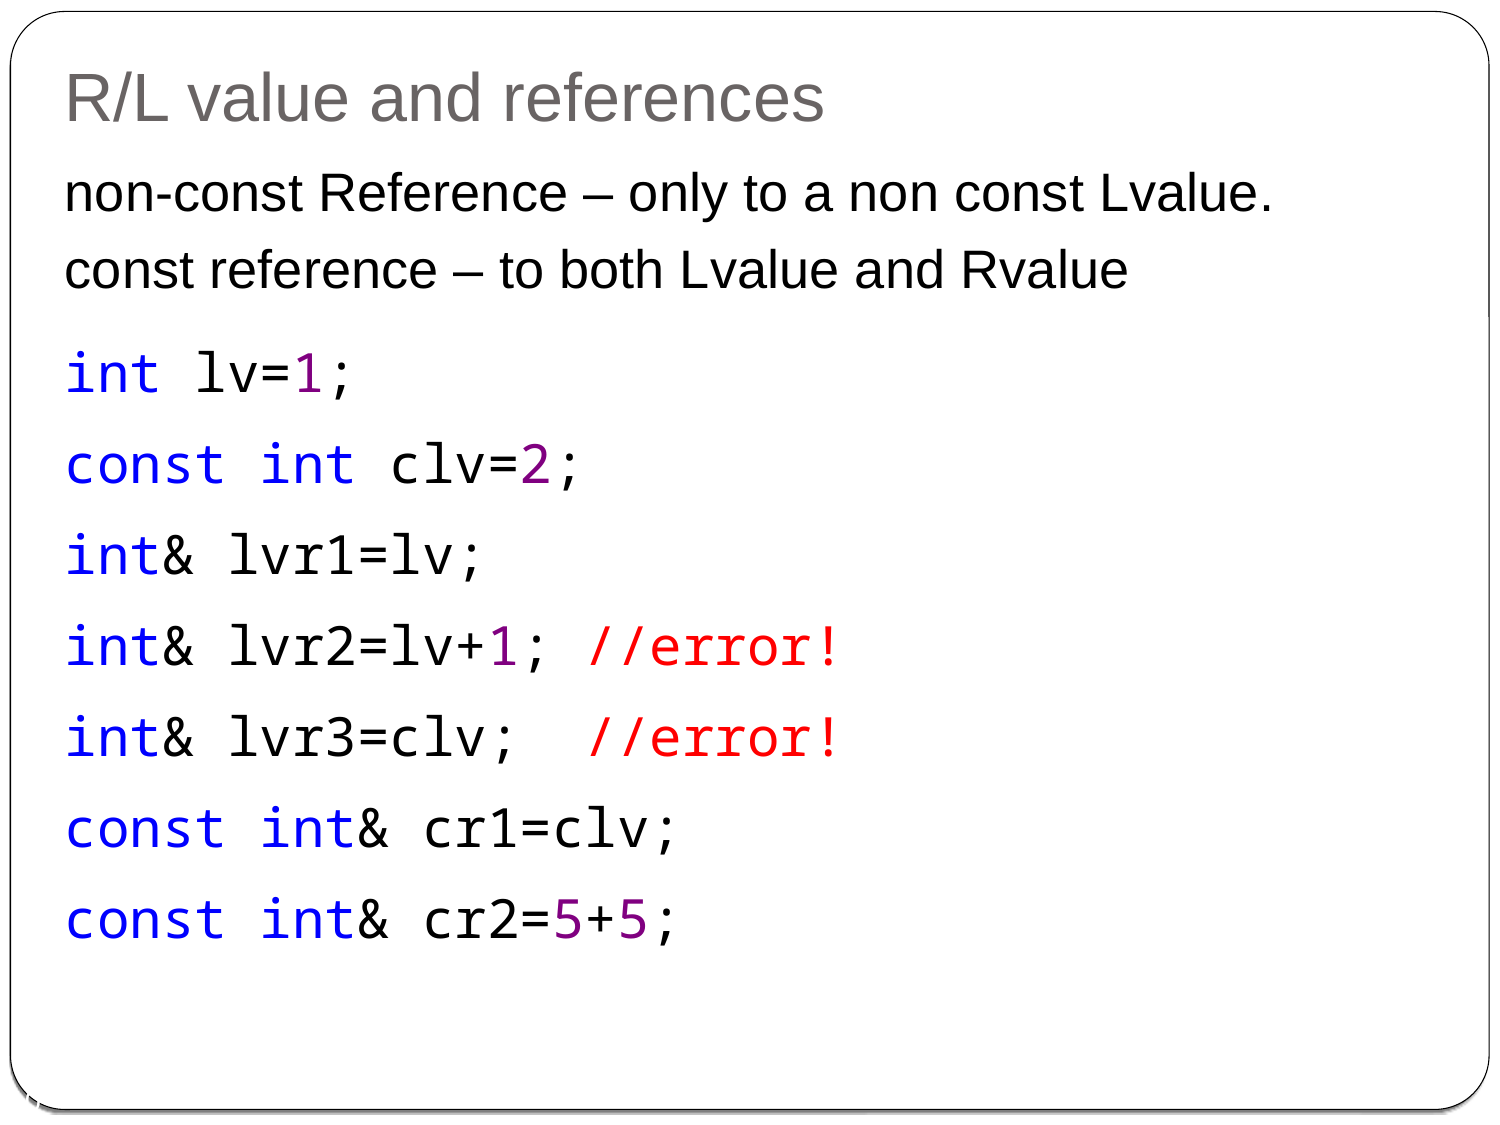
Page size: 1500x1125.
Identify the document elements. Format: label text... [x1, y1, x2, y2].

list non-const Reference – only to a non const Lvalue. const reference – to both Lvalue and Rvalue int lv=1; const int clv=2; int& lvr1=lv; int& lvr2=lv+1; //error! int& lvr3=clv; //error! const int& cr1=clv; const int& cr2=5+5; [50, 149, 1450, 1088]
slide_number [0, 1074, 50, 1125]
title R/L value and references [50, 45, 1450, 149]
